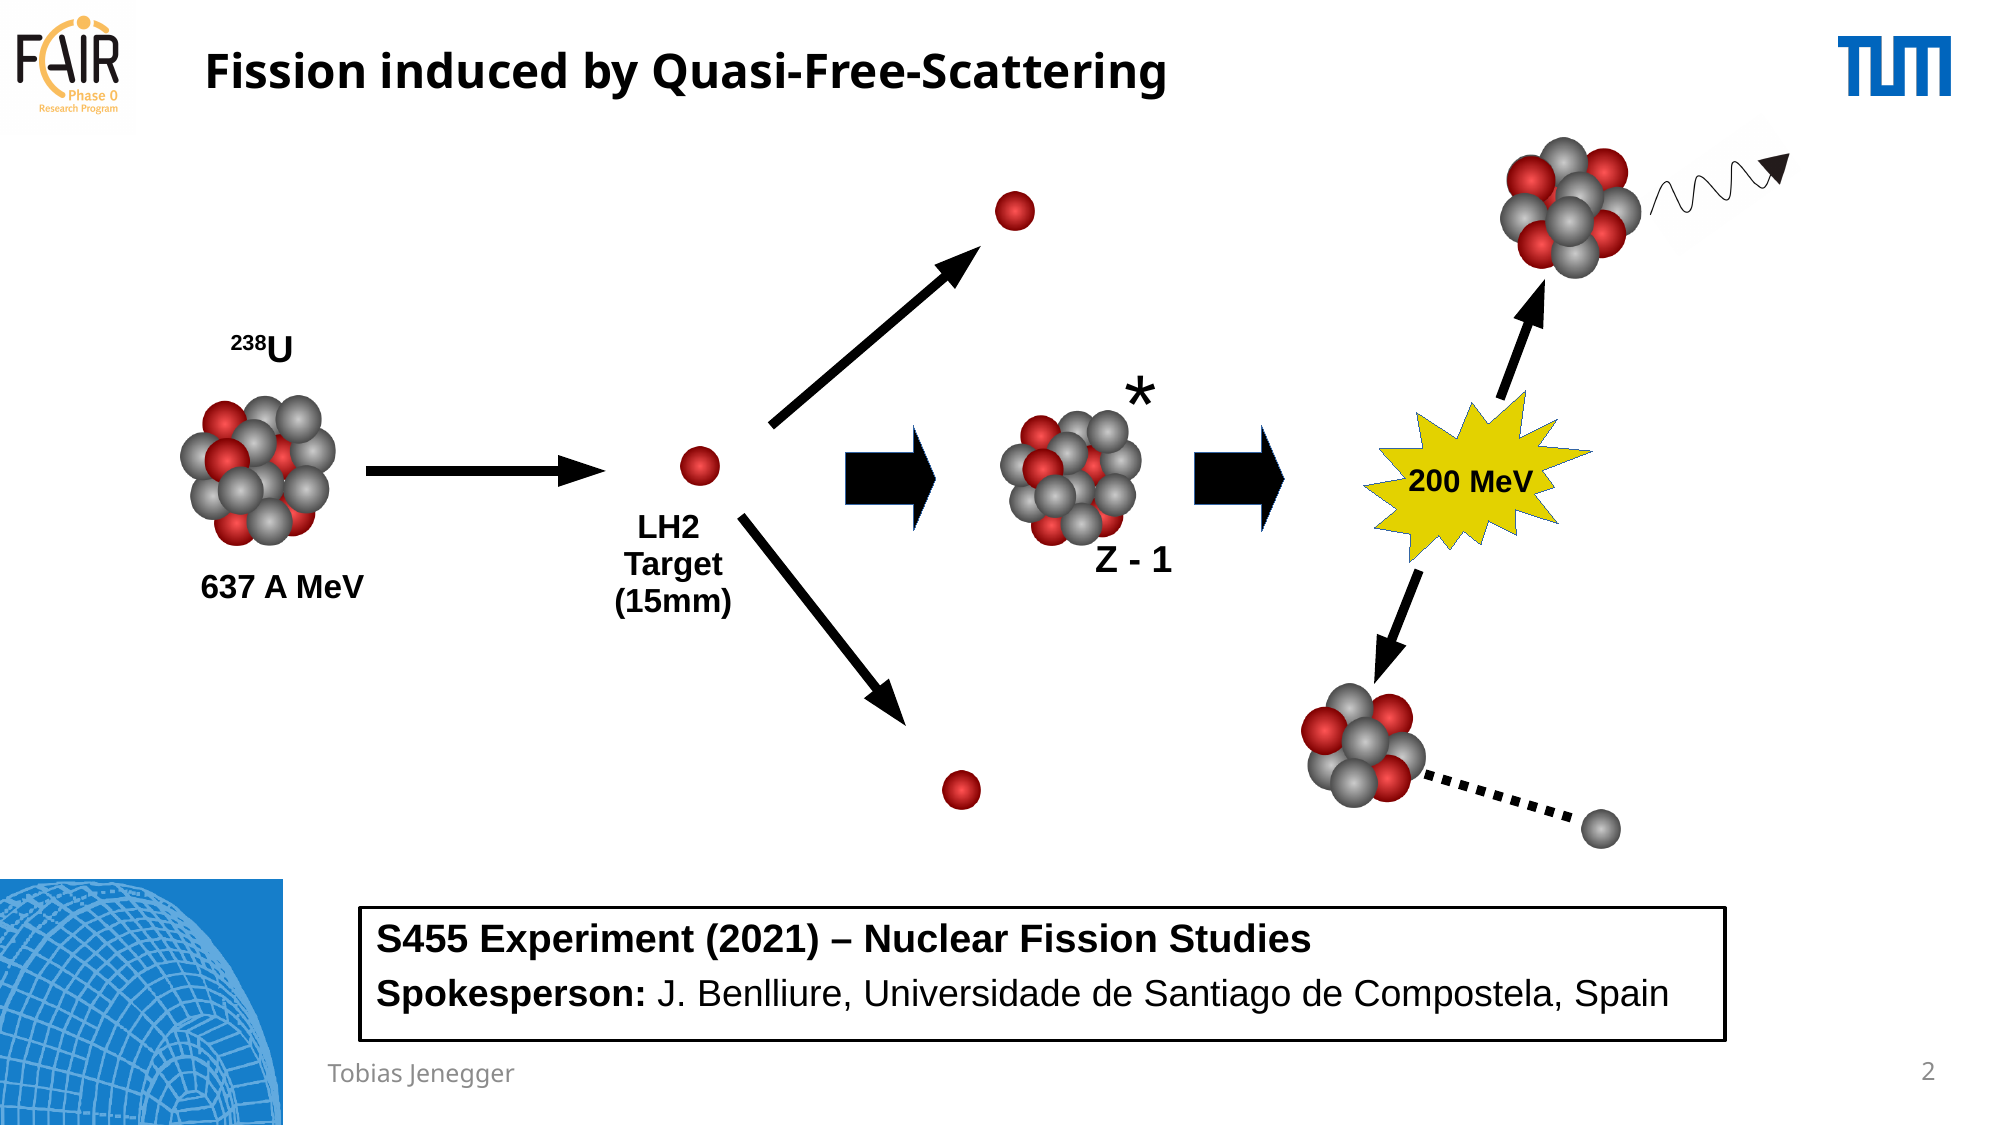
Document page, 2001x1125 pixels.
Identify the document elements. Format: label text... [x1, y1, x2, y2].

picture [1301, 683, 1426, 808]
picture [0, 879, 283, 1125]
text_box [1194, 425, 1285, 530]
text_box Z - 1 [1080, 530, 1291, 588]
text_box * [1110, 350, 1231, 459]
text_box 637 A MeV [185, 560, 441, 660]
text_box LH2 Target (15mm) [590, 500, 756, 627]
picture [1000, 410, 1142, 546]
picture [680, 446, 720, 486]
text_box S455 Experiment (2021) – Nuclear Fission Studies Spokesperson: J. Benlliure, Universidade de Santiago de Compostela, Spain [360, 907, 1726, 1041]
title Fission induced by Quasi-Free-Scattering [189, 32, 1861, 109]
picture [1861, 36, 1951, 96]
text_box [845, 425, 936, 531]
picture [0, 0, 136, 135]
picture [995, 191, 1035, 231]
text_box [1379, 390, 1593, 465]
picture [1581, 809, 1621, 849]
text_box 200 MeV [1393, 456, 1679, 508]
text_box [1500, 1042, 1951, 1103]
text_box 238U [215, 320, 456, 378]
picture [1500, 113, 1801, 279]
text_box [1363, 480, 1559, 563]
picture [180, 395, 336, 546]
text_box Tobias Jenegger [312, 1042, 588, 1103]
picture [942, 770, 981, 810]
